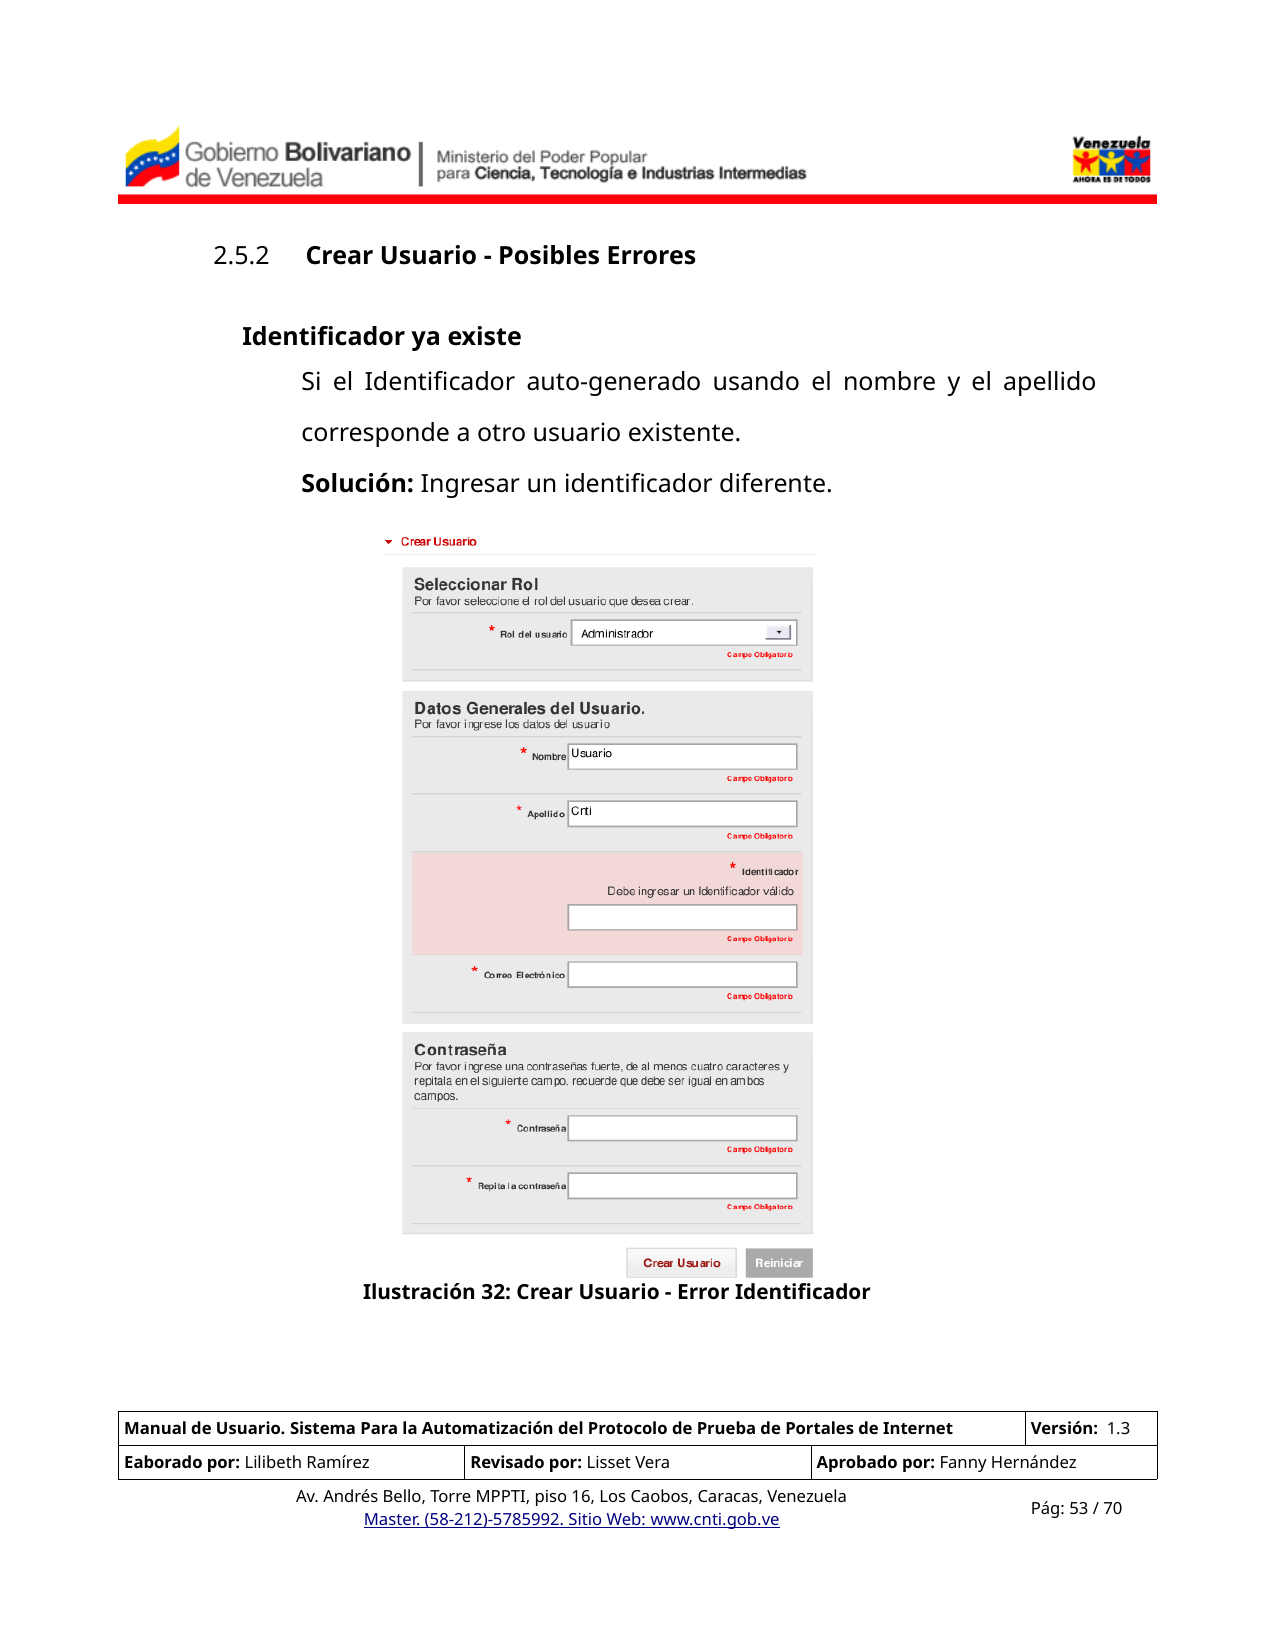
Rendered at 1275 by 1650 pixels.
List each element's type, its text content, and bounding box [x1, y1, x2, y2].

picture [118, 118, 1157, 204]
subtitle Identificador ya existe [242, 318, 1157, 352]
text Solución: Ingresar un identificador diferente. [301, 466, 1098, 500]
text Ilustración 32: Crear Usuario - Error Identificador [360, 537, 874, 1306]
subtitle Crear Usuario - Posibles Errores [118, 238, 1157, 272]
picture [383, 530, 818, 1278]
text Si el Identificador auto-generado usando el nombre y el apellido corresponde a otro usuario existente. [301, 364, 1098, 449]
